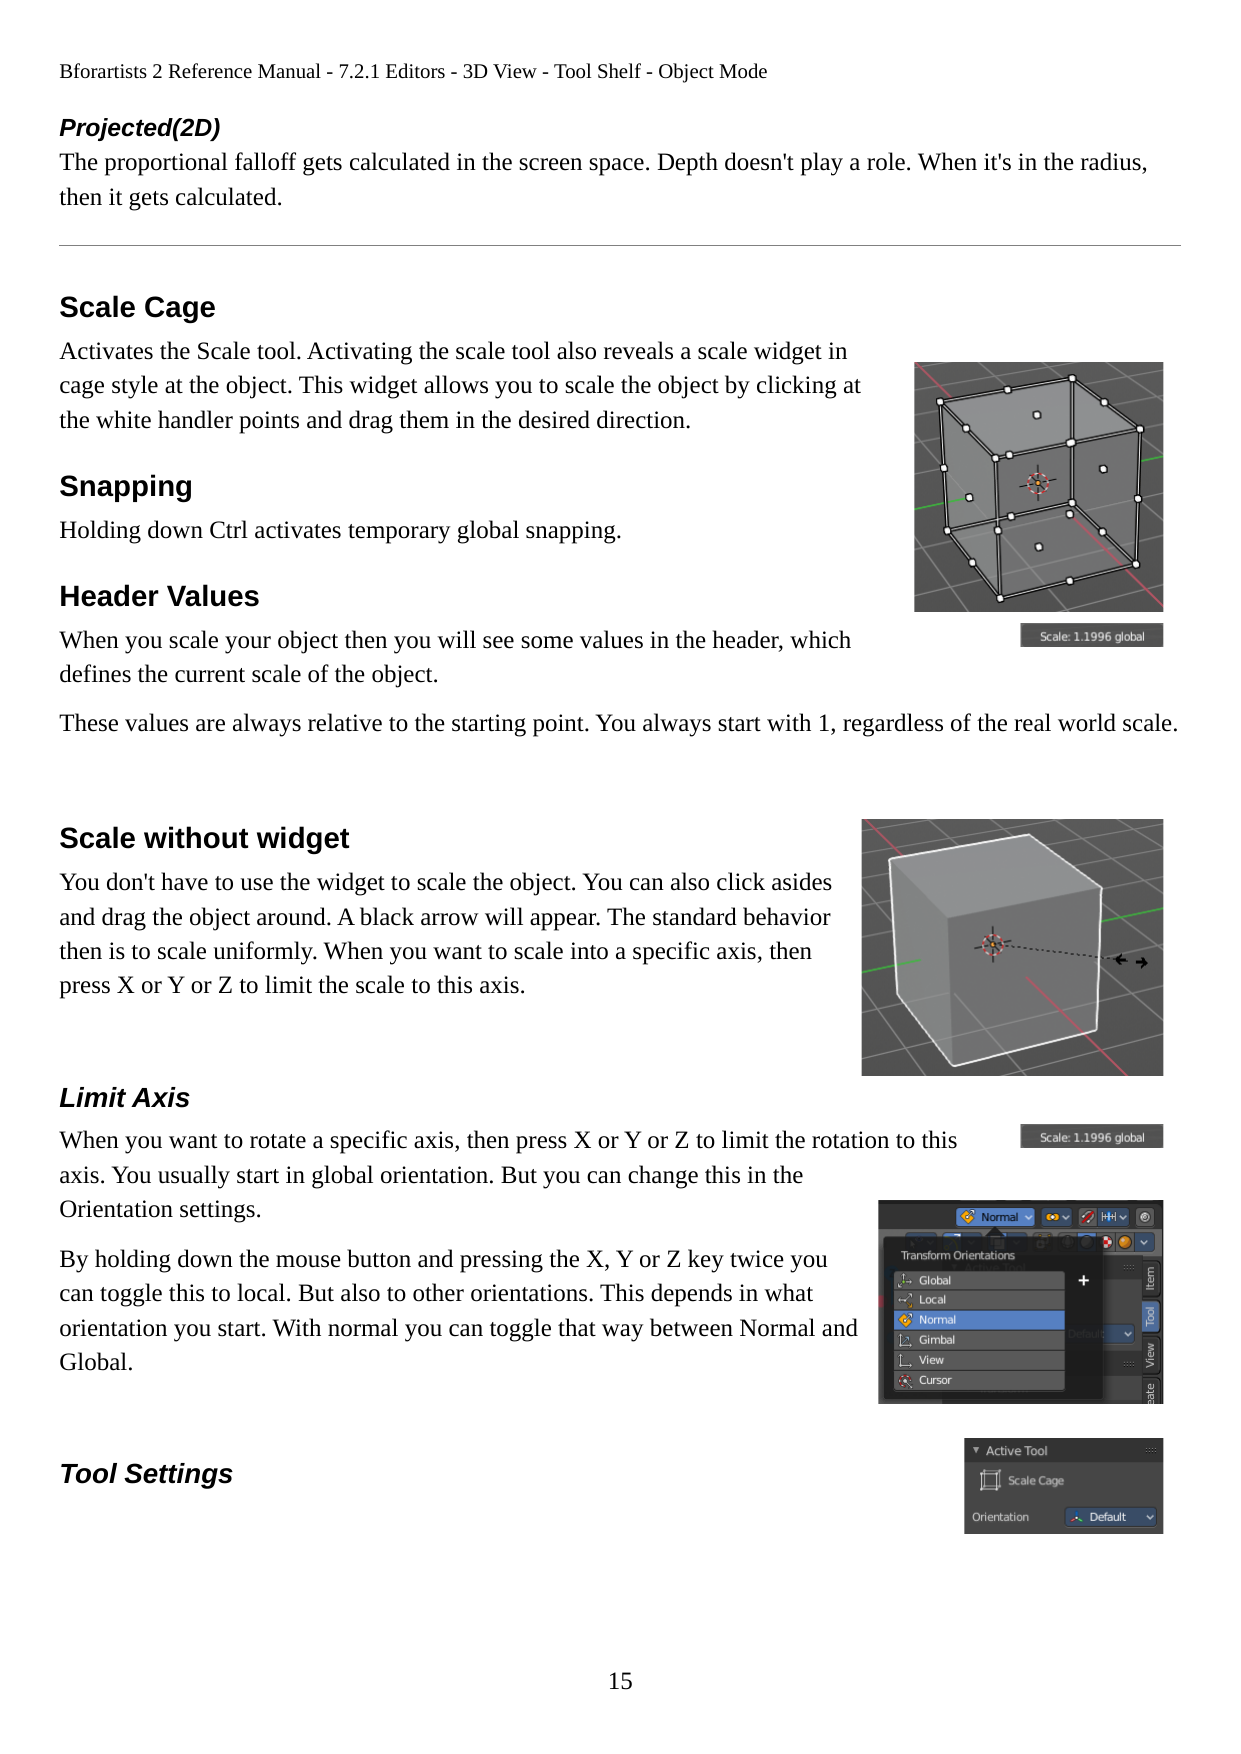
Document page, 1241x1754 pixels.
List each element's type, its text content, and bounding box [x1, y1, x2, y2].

subtitle [1164, 578, 1181, 612]
subtitle Tool Settings [59, 1458, 964, 1489]
subtitle Header Values [59, 578, 914, 612]
picture [1020, 1124, 1164, 1148]
text Activates the Scale tool. Activating the scale tool also reveals a scale widget in cage style at the object. This widget allows you to scale the object by clicking at the white handler points and drag them in the desired direction. [59, 336, 1181, 434]
text You don't have to use the widget to scale the object. You can also click asides and drag the object around. A black arrow will appear. The standard behavior then is to scale uniformly. When you want to scale into a specific axis, then press X or Y or Z to limit the scale to this axis. [59, 867, 861, 999]
subtitle Scale without widget [59, 821, 861, 855]
text When you want to rotate a specific axis, then press X or Y or Z to limit the rotation to this axis. You usually start in global orientation. But you can change this in the Orientation settings. [59, 1126, 1181, 1223]
subtitle [1164, 468, 1181, 502]
picture [861, 819, 1164, 1076]
subtitle Snapping [59, 468, 914, 502]
text The proportional falloff gets calculated in the screen space. Depth doesn't play a role. When it's in the radius, then it gets calculated. [59, 147, 1181, 211]
picture [878, 1200, 1164, 1404]
subtitle [1164, 1458, 1181, 1489]
text These values are always relative to the starting point. You always start with 1, regardless of the real world scale. [59, 708, 1181, 737]
subtitle [1164, 821, 1181, 855]
subtitle Limit Axis [59, 1081, 1181, 1113]
text Holding down Ctrl activates temporary global snapping. [59, 515, 914, 543]
subtitle Scale Cage [59, 290, 1181, 323]
picture [914, 362, 1164, 612]
text By holding down the mouse button and pressing the X, Y or Z key twice you can toggle this to local. But also to other orientations. This depends in what orientation you start. With normal you can toggle that way between Normal and Global. [59, 1244, 878, 1376]
subtitle Projected(2D) [59, 113, 1181, 141]
picture [1020, 623, 1164, 647]
text When you scale your object then you will see some values in the header, which defines the current scale of the object. [59, 625, 1181, 688]
picture [964, 1438, 1164, 1534]
